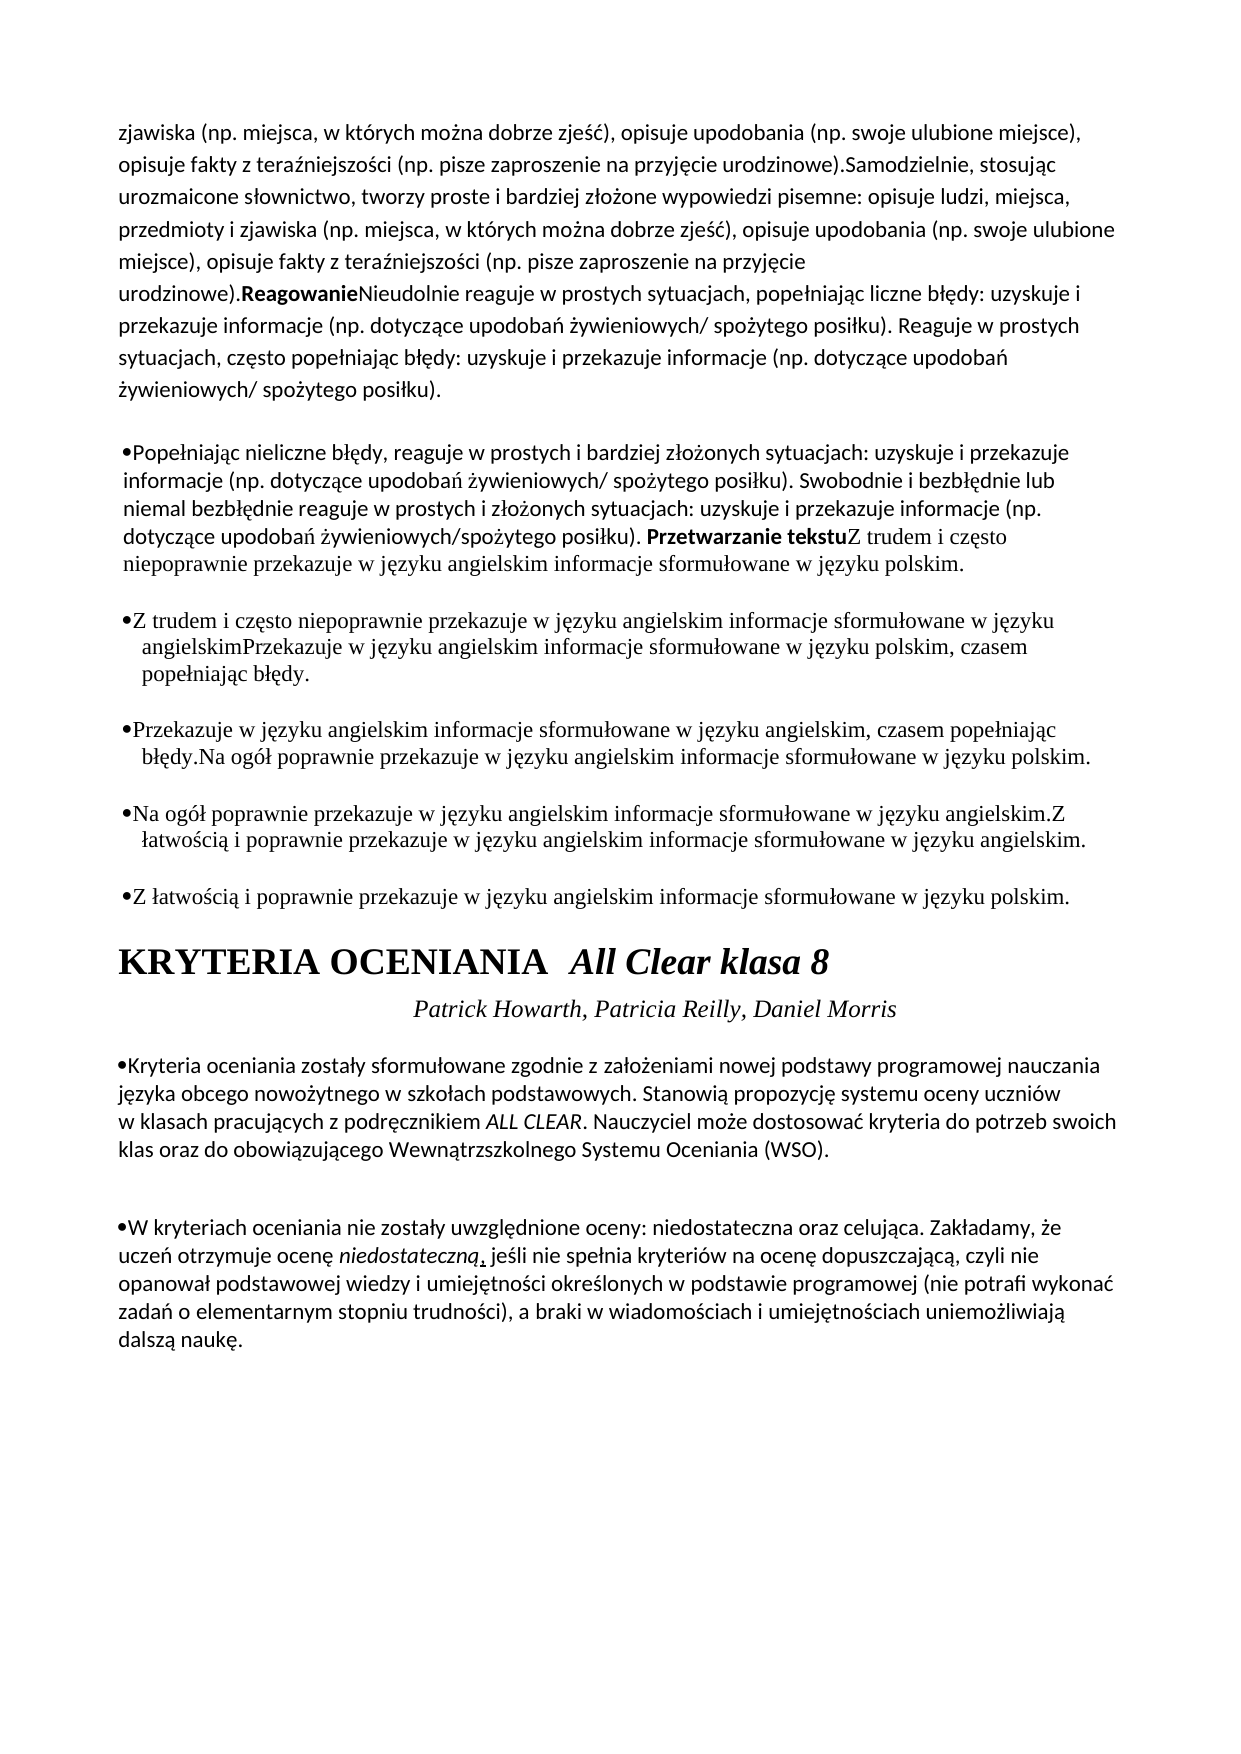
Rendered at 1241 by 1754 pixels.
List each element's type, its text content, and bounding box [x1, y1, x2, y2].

subtitle W kryteriach oceniania nie zostały uwzględnione oceny: niedostateczna oraz celująca. Zakładamy, że uczeń otrzymuje ocenę niedostateczną, jeśli nie spełnia kryteriów na ocenę dopuszczającą, czyli nie opanował podstawowej wiedzy i umiejętności określonych w podstawie programowej (nie potrafi wykonać zadań o elementarnym stopniu trudności), a braki w wiadomościach i umiejętnościach uniemożliwiają dalszą naukę. [118, 1213, 1122, 1353]
list Przekazuje w języku angielskim informacje sformułowane w języku angielskim, czasem popełniając błędy.Na ogół poprawnie przekazuje w języku angielskim informacje sformułowane w języku polskim. [123, 717, 1122, 769]
list Popełniając nieliczne błędy, reaguje w prostych i bardziej złożonych sytuacjach: uzyskuje i przekazuje informacje (np. dotyczące upodobań żywieniowych/ spożytego posiłku). Swobodnie i bezbłędnie lub niemal bezbłędnie reaguje w prostych i złożonych sytuacjach: uzyskuje i przekazuje informacje (np. dotyczące upodobań żywieniowych/spożytego posiłku). Przetwarzanie tekstuZ trudem i często niepoprawnie przekazuje w języku angielskim informacje sformułowane w języku polskim. [123, 438, 1122, 577]
list Na ogół poprawnie przekazuje w języku angielskim informacje sformułowane w języku angielskim.Z łatwością i poprawnie przekazuje w języku angielskim informacje sformułowane w języku angielskim. [123, 800, 1122, 852]
list Z trudem i często niepoprawnie przekazuje w języku angielskim informacje sformułowane w języku angielskimPrzekazuje w języku angielskim informacje sformułowane w języku polskim, czasem popełniając błędy. [123, 607, 1122, 686]
list Z łatwością i poprawnie przekazuje w języku angielskim informacje sformułowane w języku polskim. [123, 883, 1122, 909]
list zjawiska (np. miejsca, w których można dobrze zjeść), opisuje upodobania (np. swoje ulubione miejsce), opisuje fakty z teraźniejszości (np. pisze zaproszenie na przyjęcie urodzinowe).Samodzielnie, stosując urozmaicone słownictwo, tworzy proste i bardziej złożone wypowiedzi pisemne: opisuje ludzi, miejsca, przedmioty i zjawiska (np. miejsca, w których można dobrze zjeść), opisuje upodobania (np. swoje ulubione miejsce), opisuje fakty z teraźniejszości (np. pisze zaproszenie na przyjęcie urodzinowe).ReagowanieNieudolnie reaguje w prostych sytuacjach, popełniając liczne błędy: uzyskuje i przekazuje informacje (np. dotyczące upodobań żywieniowych/ spożytego posiłku). Reaguje w prostych sytuacjach, często popełniając błędy: uzyskuje i przekazuje informacje (np. dotyczące upodobań żywieniowych/ spożytego posiłku). [118, 118, 1122, 404]
subtitle Kryteria oceniania zostały sformułowane zgodnie z założeniami nowej podstawy programowej nauczania języka obcego nowożytnego w szkołach podstawowych. Stanowią propozycję systemu oceny uczniów w klasach pracujących z podręcznikiem ALL CLEAR. Nauczyciel może dostosować kryteria do potrzeb swoich klas oraz do obowiązującego Wewnątrzszkolnego Systemu Oceniania (WSO). [118, 1051, 1122, 1163]
text KRYTERIA OCENIANIA All Clear klasa 8 Patrick Howarth, Patricia Reilly, Daniel Morris [118, 939, 1122, 1026]
